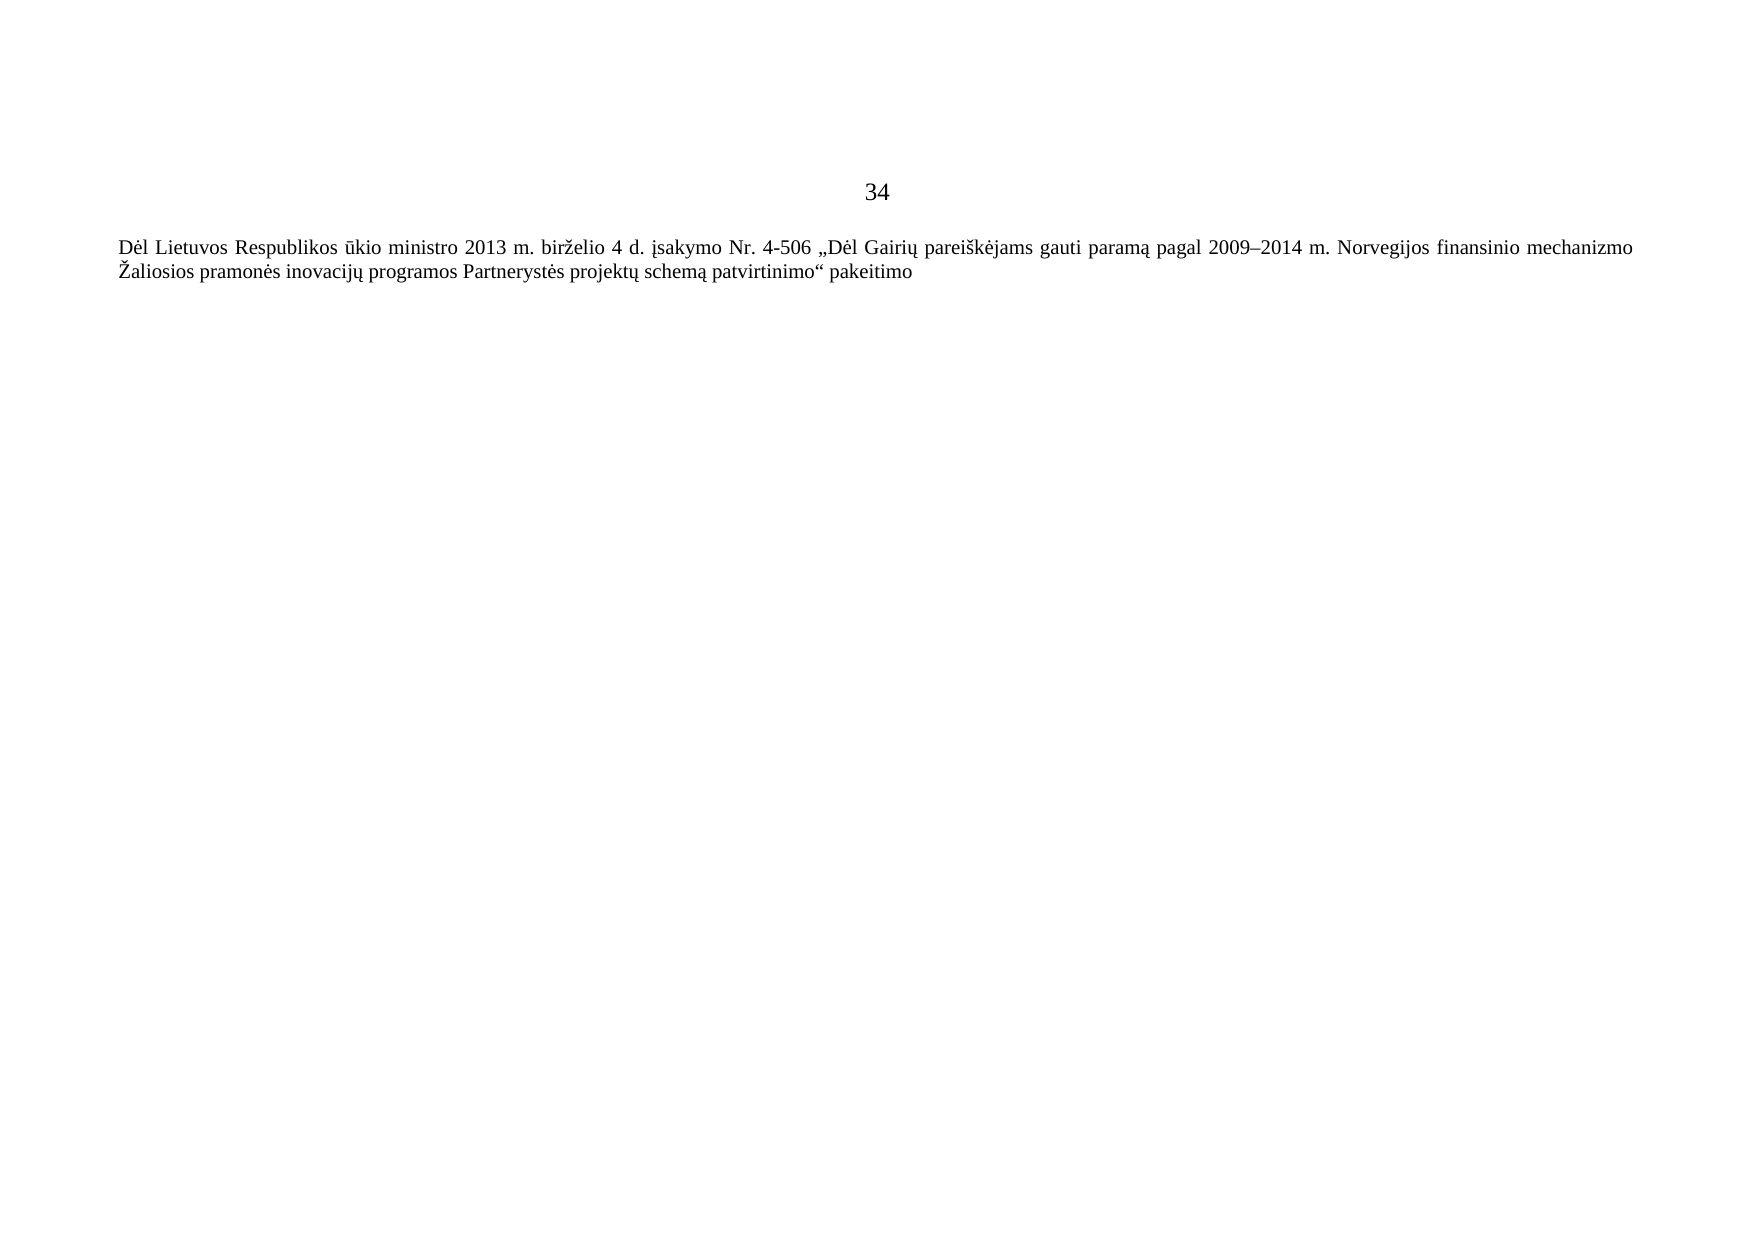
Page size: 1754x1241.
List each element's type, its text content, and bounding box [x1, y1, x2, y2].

text Dėl Lietuvos Respublikos ūkio ministro 2013 m. birželio 4 d. įsakymo Nr. 4-506 „Dėl Gairių pareiškėjams gauti paramą pagal 2009–2014 m. Norvegijos finansinio mechanizmo Žaliosios pramonės inovacijų programos Partnerystės projektų schemą patvirtinimo“ pakeitimo [118, 235, 1636, 283]
